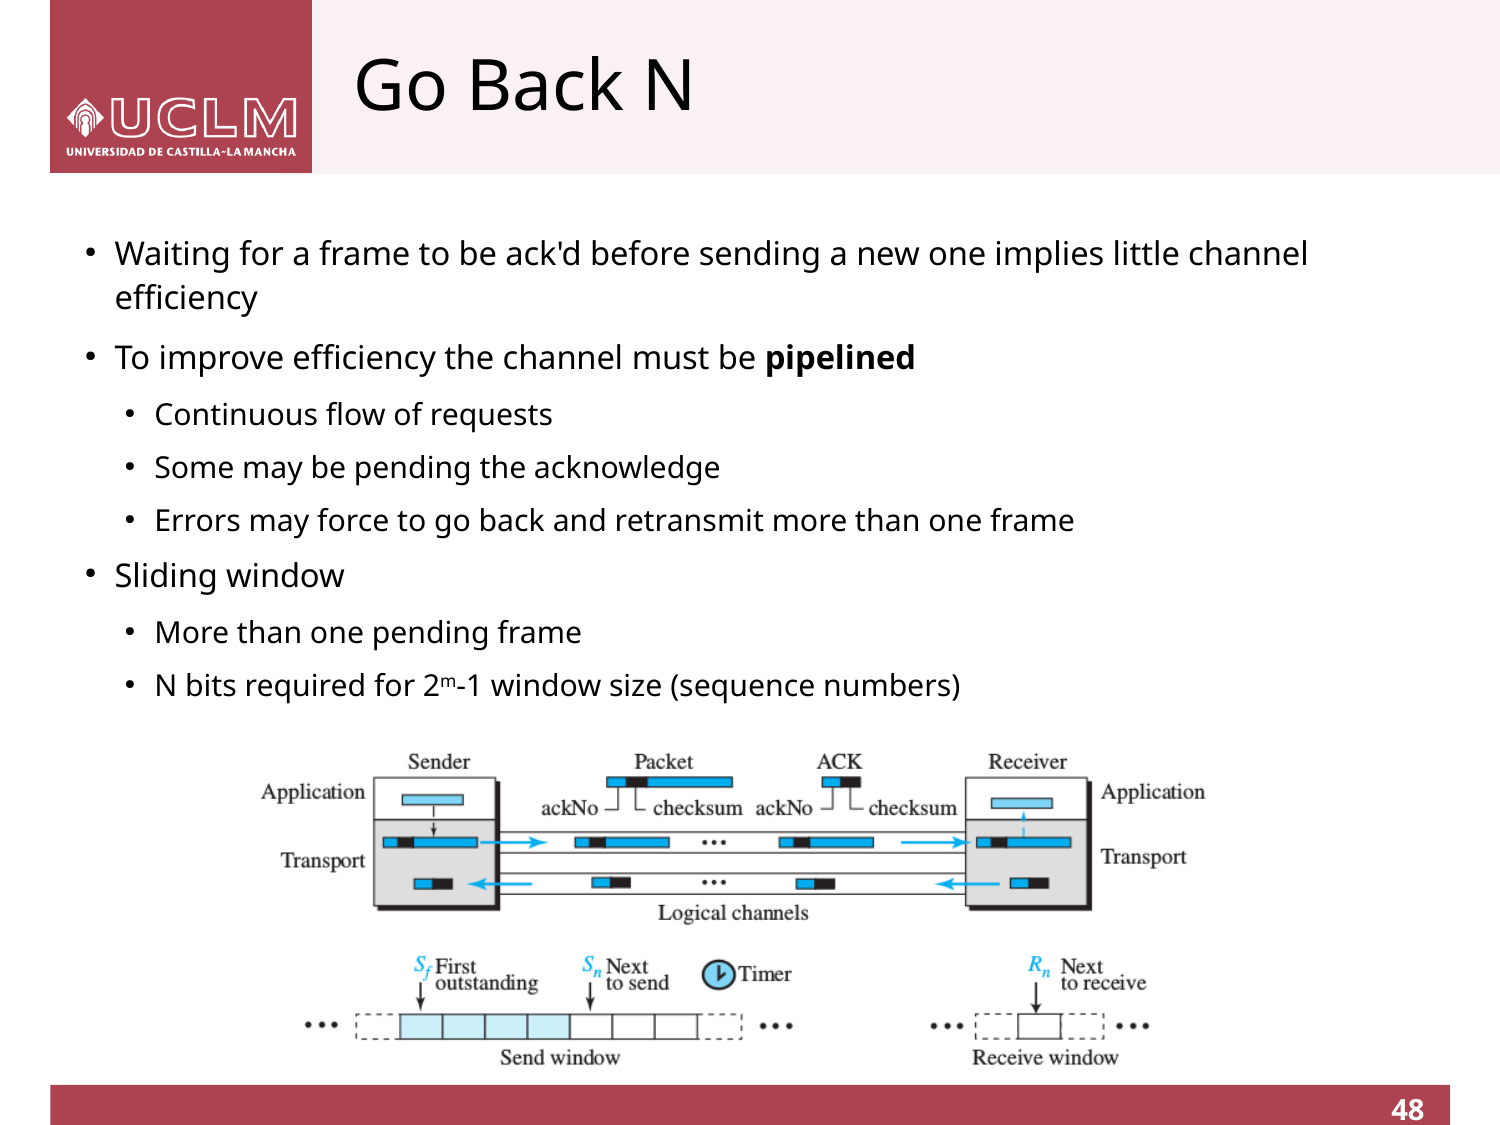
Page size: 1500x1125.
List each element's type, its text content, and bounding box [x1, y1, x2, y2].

list Waiting for a frame to be ack'd before sending a new one implies little channel efficiency To improve efficiency the channel must be pipelined Continuous flow of requests Some may be pending the acknowledge Errors may force to go back and retransmit more than one frame Sliding window More than one pending frame N bits required for 2m-1 window size (sequence numbers) [74, 231, 1425, 709]
picture [50, 0, 312, 173]
picture [251, 744, 1223, 1081]
title Go Back N [353, 6, 1425, 168]
